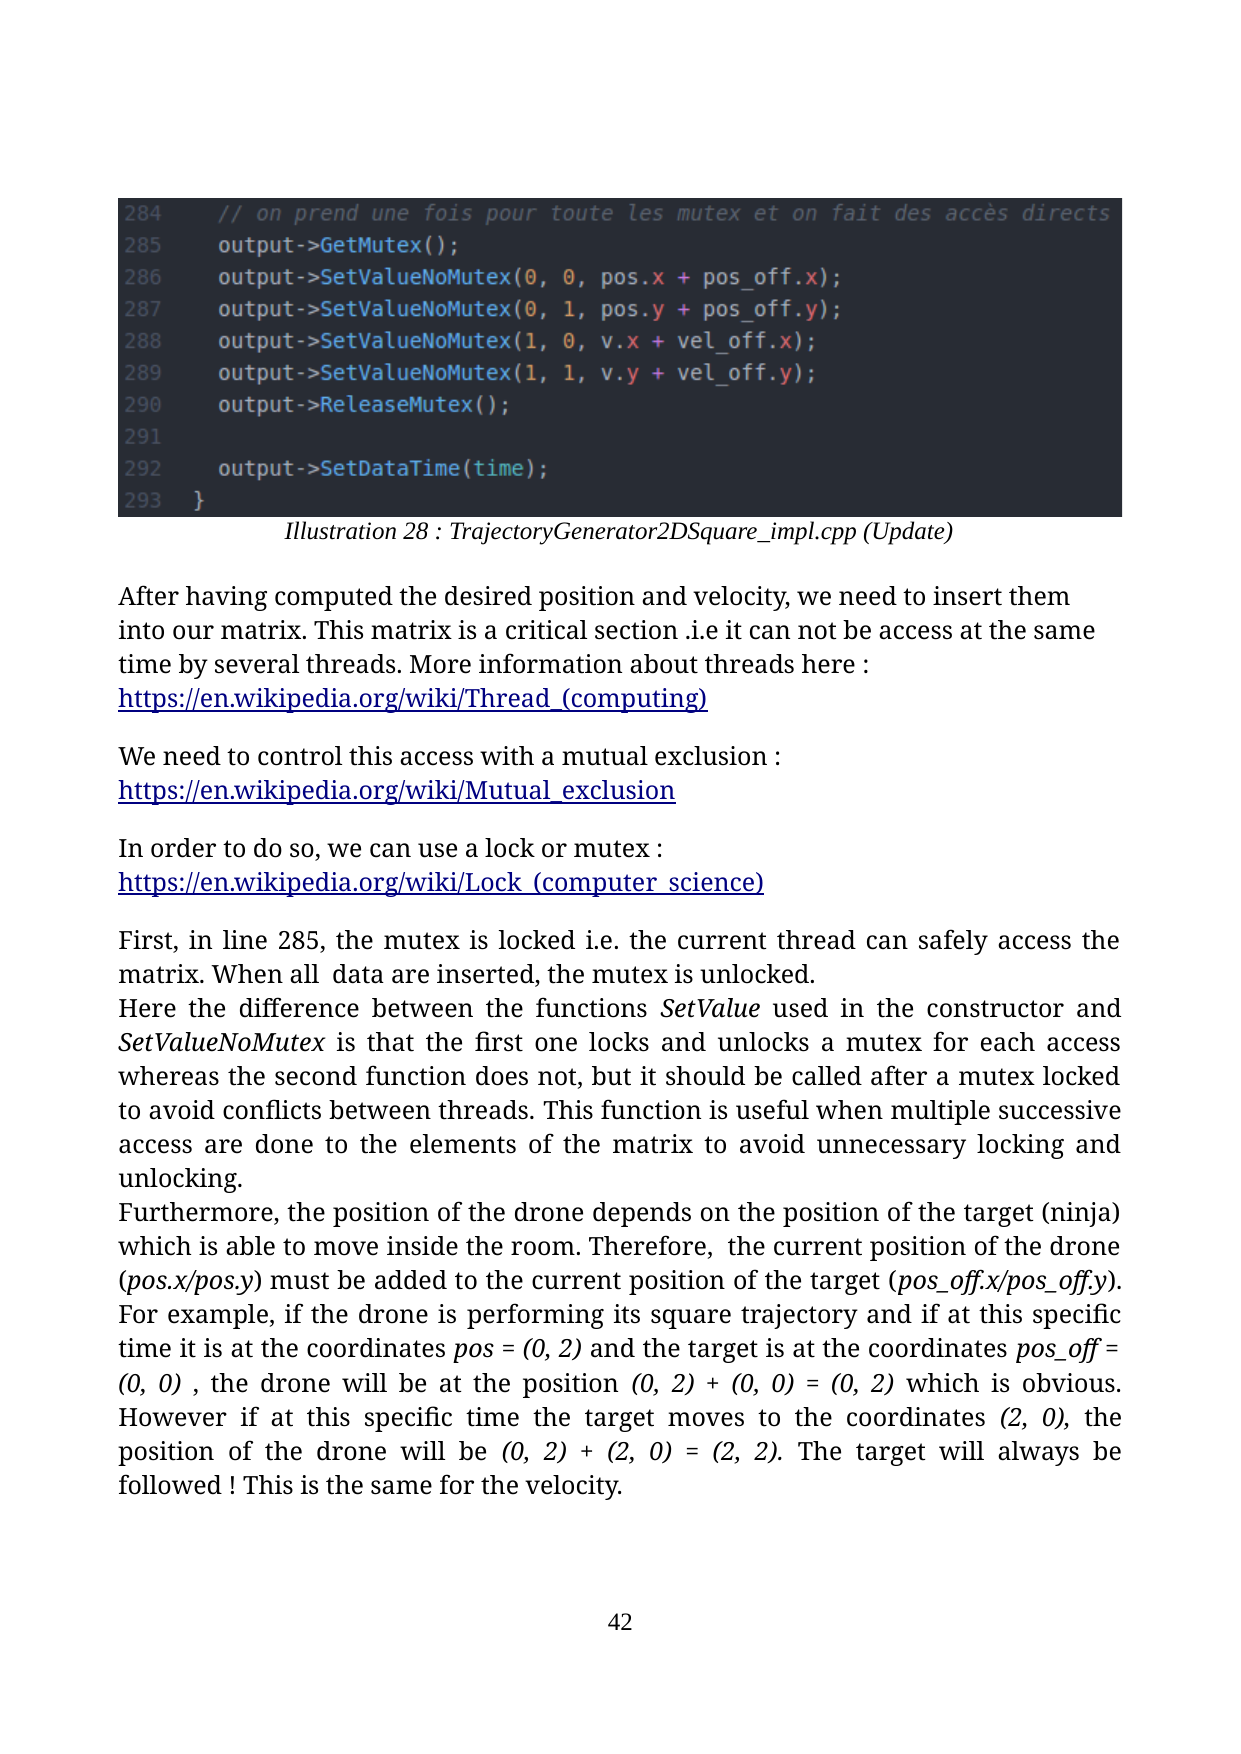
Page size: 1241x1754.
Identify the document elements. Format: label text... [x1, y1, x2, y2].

text In order to do so, we can use a lock or mutex : https://en.wikipedia.org/wiki/Lock_(computer_science) [118, 831, 1122, 899]
text After having computed the desired position and velocity, we need to insert them into our matrix. This matrix is a critical section .i.e it can not be access at the same time by several threads. More information about threads here : https://en.wikipedia.org/wiki/Thread_(computing) [118, 579, 1122, 715]
text Illustration 28 : TrajectoryGenerator2DSquare_impl.cpp (Update) [118, 517, 1122, 545]
text Furthermore, the position of the drone depends on the position of the target (ninja) which is able to move inside the room. Therefore, the current position of the drone (pos.x/pos.y) must be added to the current position of the target (pos_off.x/pos_off.y). For example, if the drone is performing its square trajectory and if at this specific time it is at the coordinates pos = (0, 2) and the target is at the coordinates pos_off = (0, 0) , the drone will be at the position (0, 2) + (0, 0) = (0, 2) which is obvious. However if at this specific time the target moves to the coordinates (2, 0), the position of the drone will be (0, 2) + (2, 0) = (2, 2). The target will always be followed ! This is the same for the velocity. [118, 1195, 1122, 1501]
text Here the difference between the functions SetValue used in the constructor and SetValueNoMutex is that the first one locks and unlocks a mutex for each access whereas the second function does not, but it should be called after a mutex locked to avoid conflicts between threads. This function is useful when multiple successive access are done to the elements of the matrix to avoid unnecessary locking and unlocking. [118, 991, 1122, 1195]
text First, in line 285, the mutex is locked i.e. the current thread can safely access the matrix. When all data are inserted, the mutex is unlocked. [118, 922, 1122, 991]
text We need to control this access with a mutual exclusion : https://en.wikipedia.org/wiki/Mutual_exclusion [118, 739, 1122, 807]
picture [118, 198, 1123, 517]
